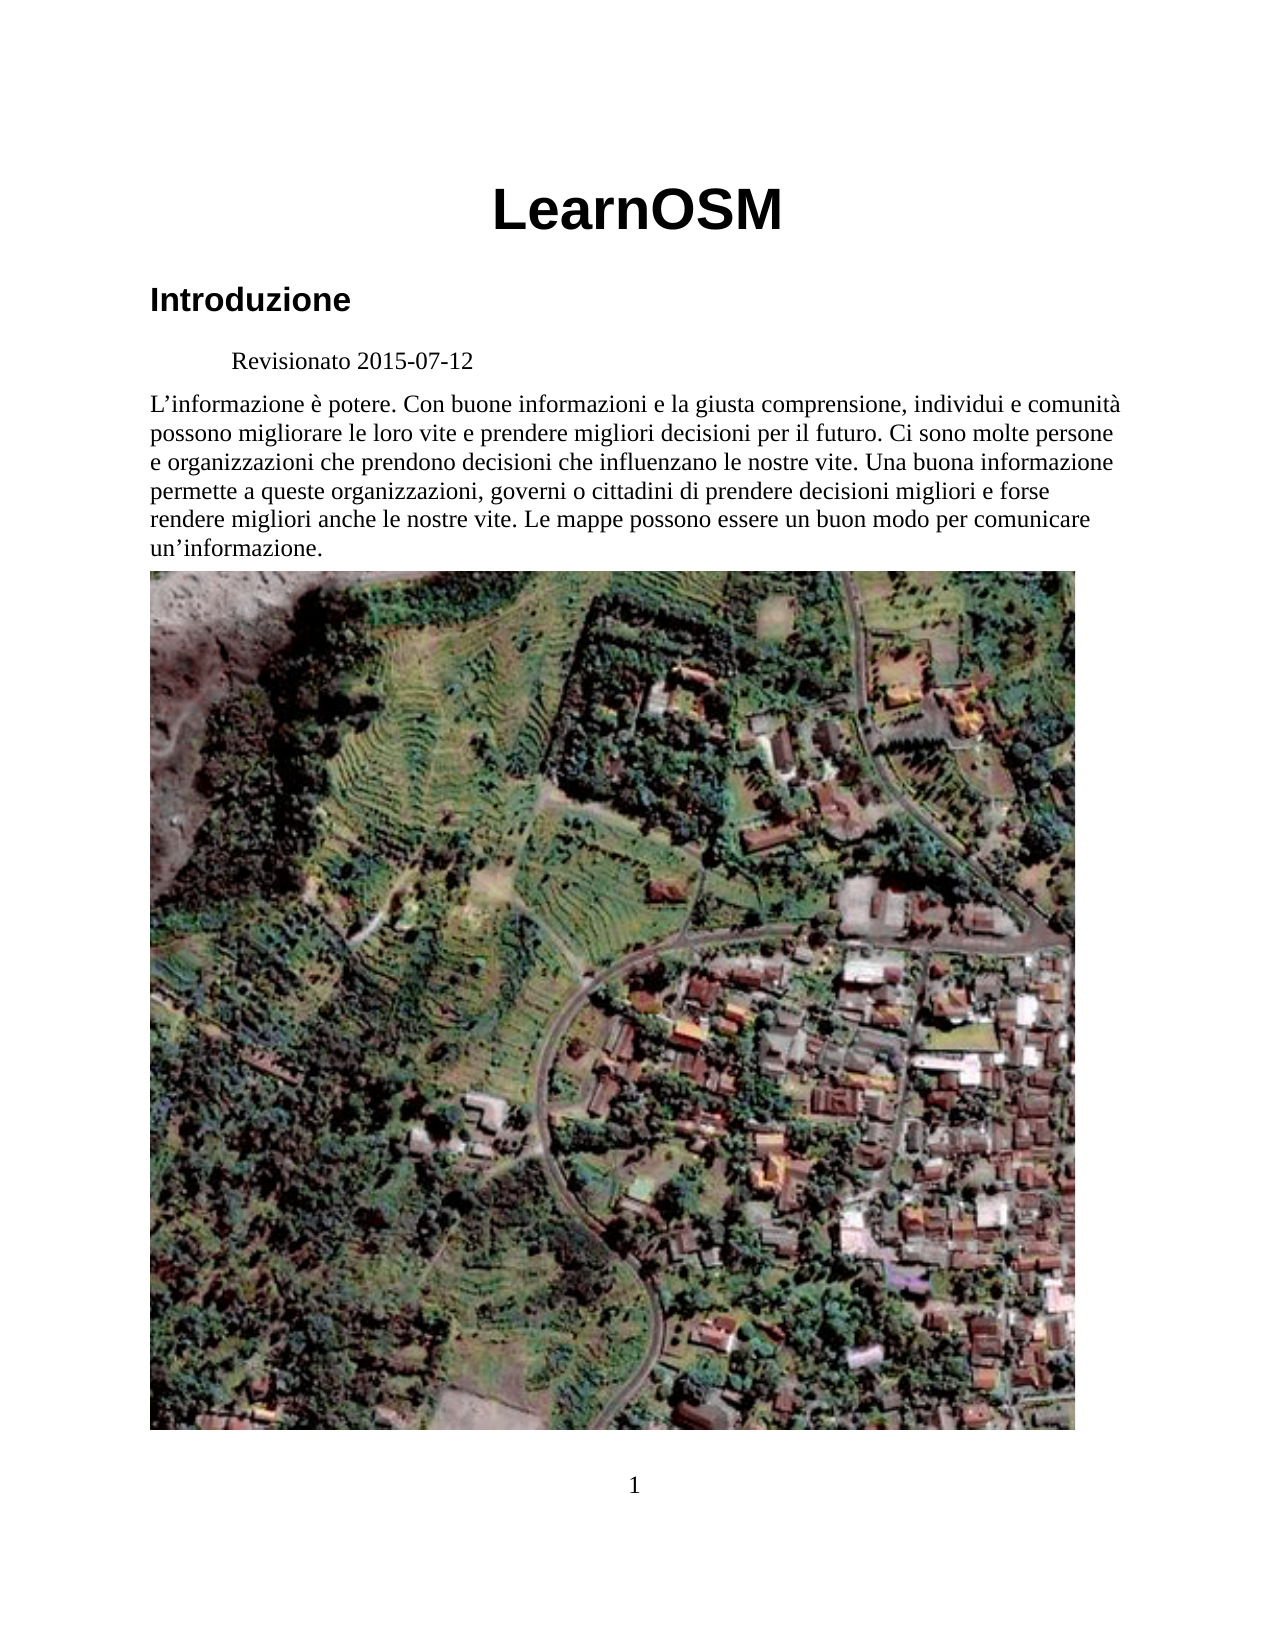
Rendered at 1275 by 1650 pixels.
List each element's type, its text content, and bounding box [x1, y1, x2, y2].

text L’informazione è potere. Con buone informazioni e la giusta comprensione, individui e comunità possono migliorare le loro vite e prendere migliori decisioni per il futuro. Ci sono molte persone e organizzazioni che prendono decisioni che influenzano le nostre vite. Una buona informazione permette a queste organizzazioni, governi o cittadini di prendere decisioni migliori e forse rendere migliori anche le nostre vite. Le mappe possono essere un buon modo per comunicare un’informazione. [150, 389, 1125, 562]
title LearnOSM [150, 175, 1125, 242]
picture [150, 571, 1075, 1430]
subtitle Introduzione [150, 279, 1125, 318]
text Revisionato 2015-07-12 [225, 346, 1125, 374]
